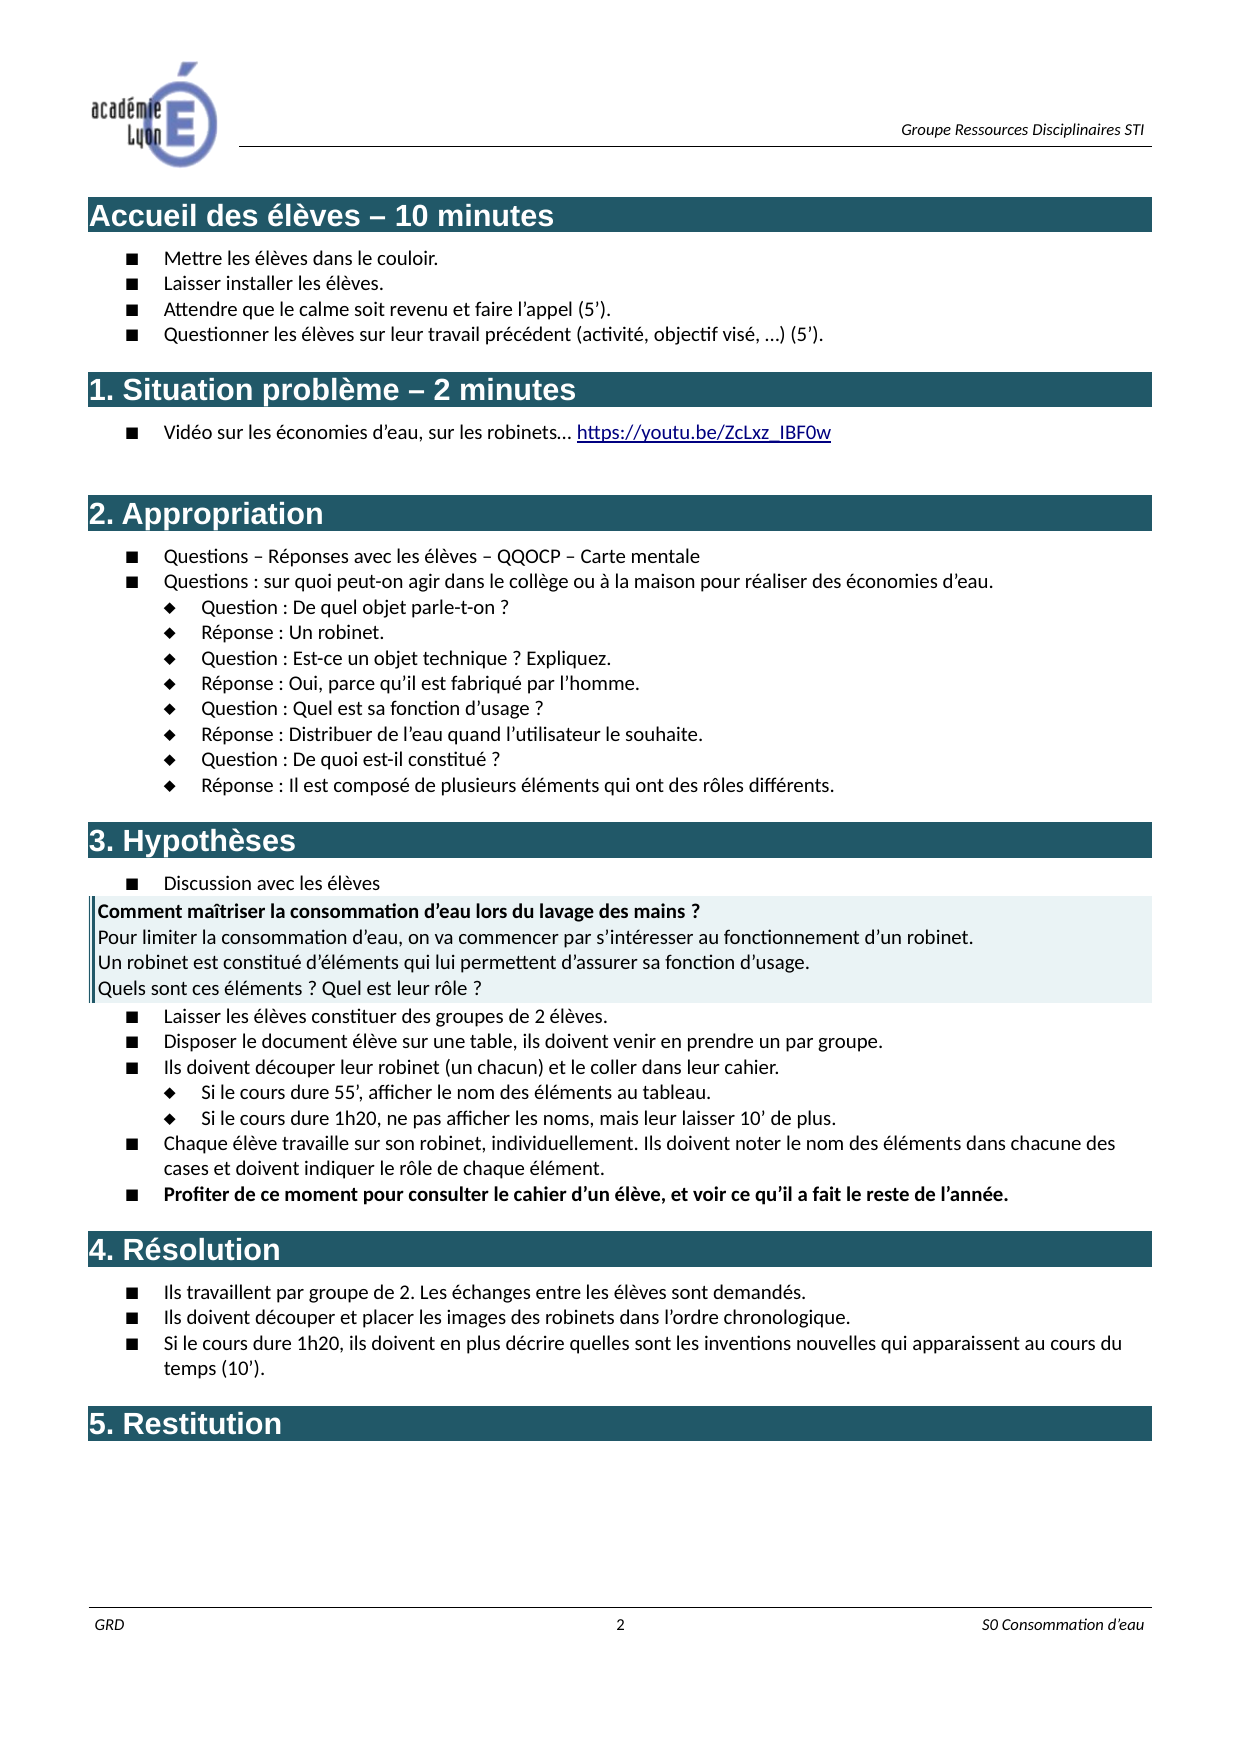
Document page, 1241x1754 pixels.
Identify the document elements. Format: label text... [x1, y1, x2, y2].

text Un robinet est constitué d’éléments qui lui permettent d’assurer sa fonction d’usage. [95, 949, 1152, 975]
list Questionner les élèves sur leur travail précédent (activité, objectif visé, …) (5’). [126, 321, 1152, 347]
list Laisser les élèves constituer des groupes de 2 élèves. [126, 1003, 1152, 1028]
subtitle 2. Appropriation [88, 495, 1152, 531]
list Réponse : Il est composé de plusieurs éléments qui ont des rôles différents. [163, 772, 1152, 797]
list Profiter de ce moment pour consulter le cahier d’un élève, et voir ce qu’il a fait le reste de l’année. [126, 1181, 1152, 1206]
list Si le cours dure 1h20, ils doivent en plus décrire quelles sont les inventions nouvelles qui apparaissent au cours du temps (10’). [126, 1330, 1152, 1381]
list Question : De quoi est-il constitué ? [163, 746, 1152, 772]
picture [91, 61, 218, 169]
table_header Groupe Ressources Disciplinaires STI [239, 114, 1152, 146]
list Réponse : Oui, parce qu’il est fabriqué par l’homme. [163, 670, 1152, 696]
list Discussion avec les élèves [126, 870, 1152, 896]
subtitle 1. Situation problème – 2 minutes [88, 372, 1152, 407]
list Ils travaillent par groupe de 2. Les échanges entre les élèves sont demandés. [126, 1279, 1152, 1304]
text Comment maîtriser la consommation d’eau lors du lavage des mains ? [95, 896, 1152, 924]
subtitle 5. Restitution [88, 1406, 1152, 1441]
list Réponse : Distribuer de l’eau quand l’utilisateur le souhaite. [163, 721, 1152, 746]
list Chaque élève travaille sur son robinet, individuellement. Ils doivent noter le nom des éléments dans chacune des cases et doivent indiquer le rôle de chaque élément. [126, 1130, 1152, 1181]
list Vidéo sur les économies d’eau, sur les robinets… https://youtu.be/ZcLxz_IBF0w [126, 419, 1152, 445]
list Si le cours dure 1h20, ne pas afficher les noms, mais leur laisser 10’ de plus. [163, 1105, 1152, 1130]
list Laisser installer les élèves. [126, 270, 1152, 296]
list Question : Est-ce un objet technique ? Expliquez. [163, 645, 1152, 670]
subtitle Accueil des élèves – 10 minutes [88, 197, 1152, 232]
list Attendre que le calme soit revenu et faire l’appel (5’). [126, 296, 1152, 321]
text Quels sont ces éléments ? Quel est leur rôle ? [95, 975, 1152, 1003]
list Si le cours dure 55’, afficher le nom des éléments au tableau. [163, 1079, 1152, 1105]
list Disposer le document élève sur une table, ils doivent venir en prendre un par groupe. [126, 1028, 1152, 1054]
list Ils doivent découper leur robinet (un chacun) et le coller dans leur cahier. [126, 1054, 1152, 1079]
subtitle 3. Hypothèses [88, 822, 1152, 858]
subtitle 4. Résolution [88, 1231, 1152, 1267]
list Mettre les élèves dans le couloir. [126, 245, 1152, 270]
list Questions – Réponses avec les élèves – QQOCP – Carte mentale [126, 543, 1152, 568]
list Réponse : Un robinet. [163, 619, 1152, 645]
list Questions : sur quoi peut-on agir dans le collège ou à la maison pour réaliser des économies d’eau. [126, 568, 1152, 594]
list Question : Quel est sa fonction d’usage ? [163, 696, 1152, 721]
list Question : De quel objet parle-t-on ? [163, 594, 1152, 619]
text Pour limiter la consommation d’eau, on va commencer par s’intéresser au fonctionnement d’un robinet. [95, 924, 1152, 949]
list Ils doivent découper et placer les images des robinets dans l’ordre chronologique. [126, 1304, 1152, 1330]
table_header [218, 114, 239, 146]
